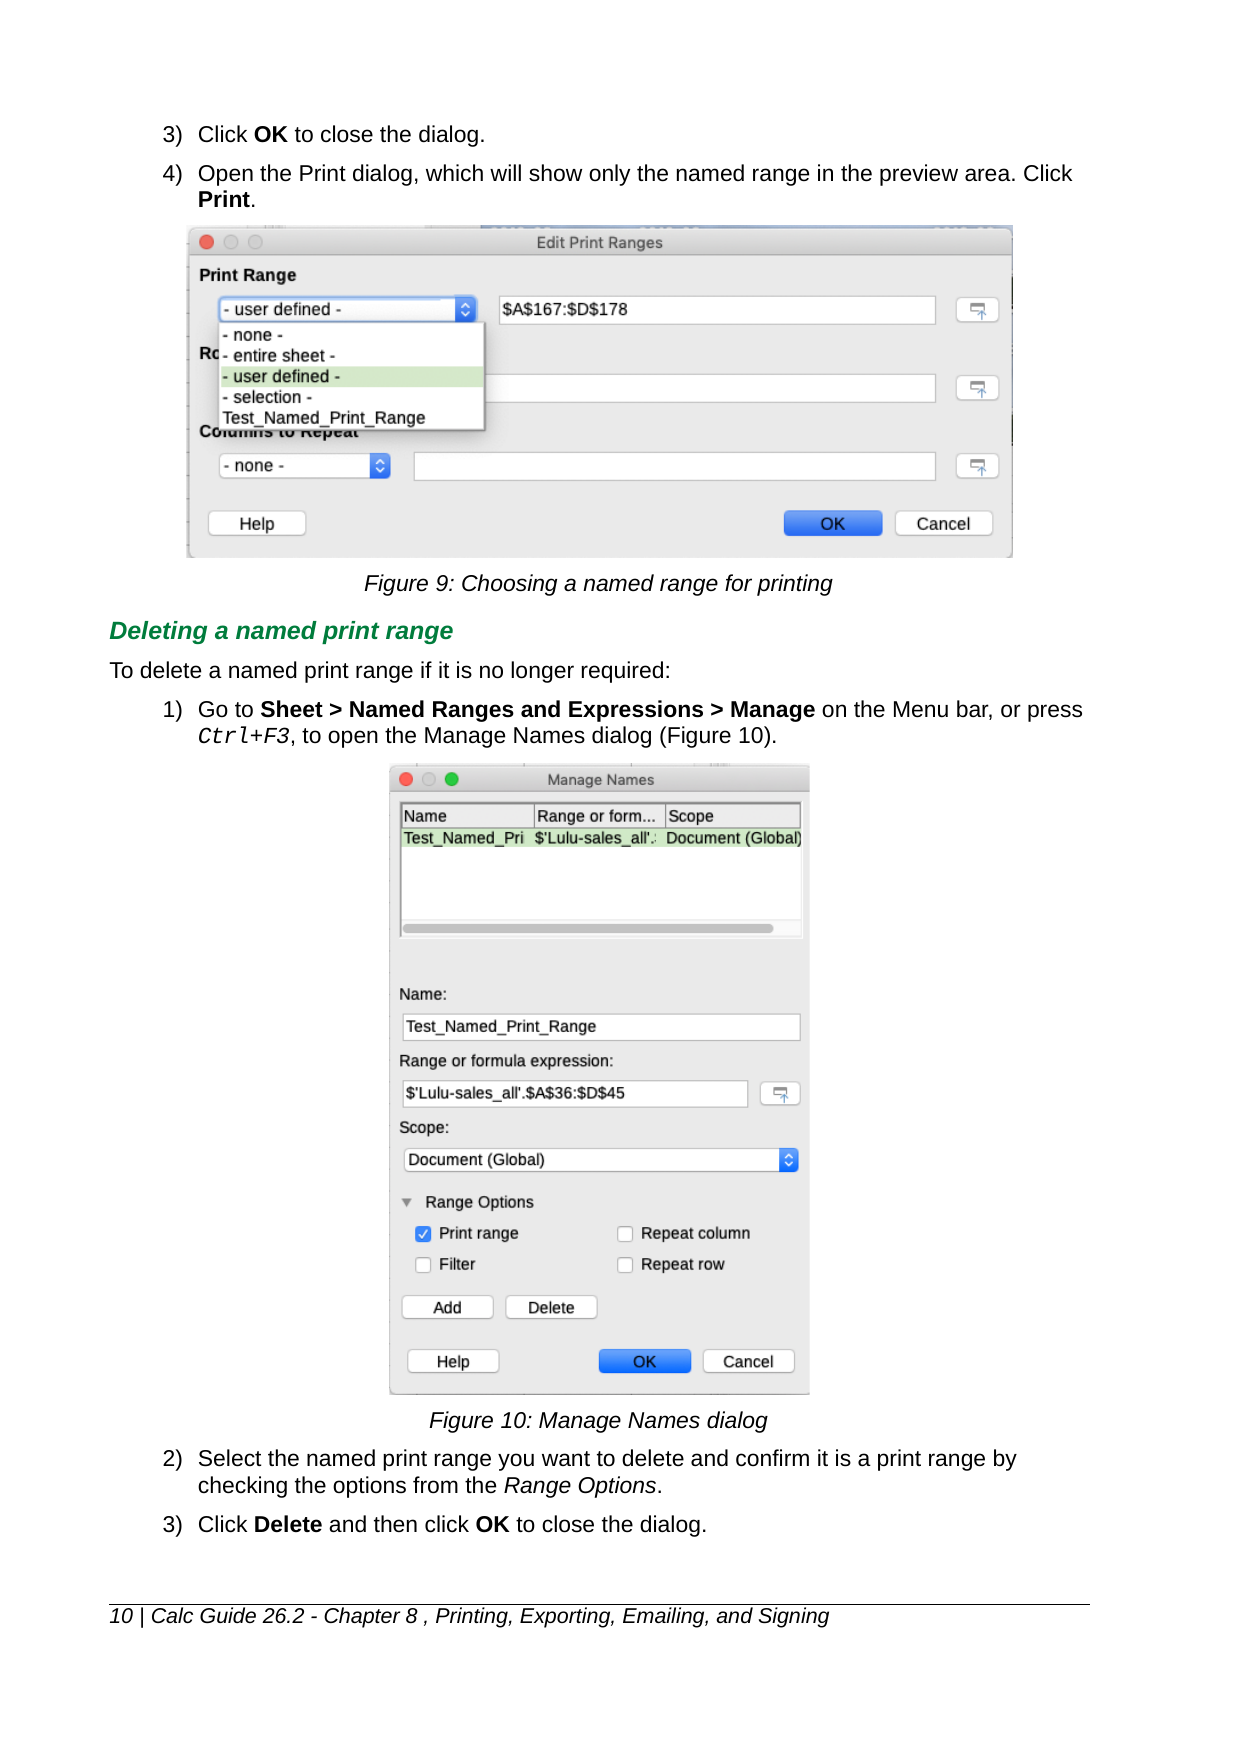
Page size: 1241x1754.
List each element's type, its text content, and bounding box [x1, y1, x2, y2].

picture [186, 225, 1013, 558]
list Select the named print range you want to delete and confirm it is a print range by checking the options from the Range Options. [183, 1445, 1090, 1498]
list Open the Print dialog, which will show only the named range in the preview area. Click Print. [183, 160, 1090, 213]
picture [389, 763, 810, 1395]
text Figure 10: Manage Names dialog [389, 1407, 810, 1433]
list Click Delete and then click OK to close the dialog. [183, 1511, 1090, 1537]
list To delete a named print range if it is no longer required: [109, 657, 1090, 683]
list Click OK to close the dialog. [183, 121, 1090, 147]
text Figure 9: Choosing a named range for printing [186, 570, 1013, 596]
list Go to Sheet > Named Ranges and Expressions > Manage on the Menu bar, or press Ctrl+F3, to open the Manage Names dialog (Figure 10). [183, 696, 1090, 751]
subtitle Deleting a named print range [109, 616, 1090, 644]
